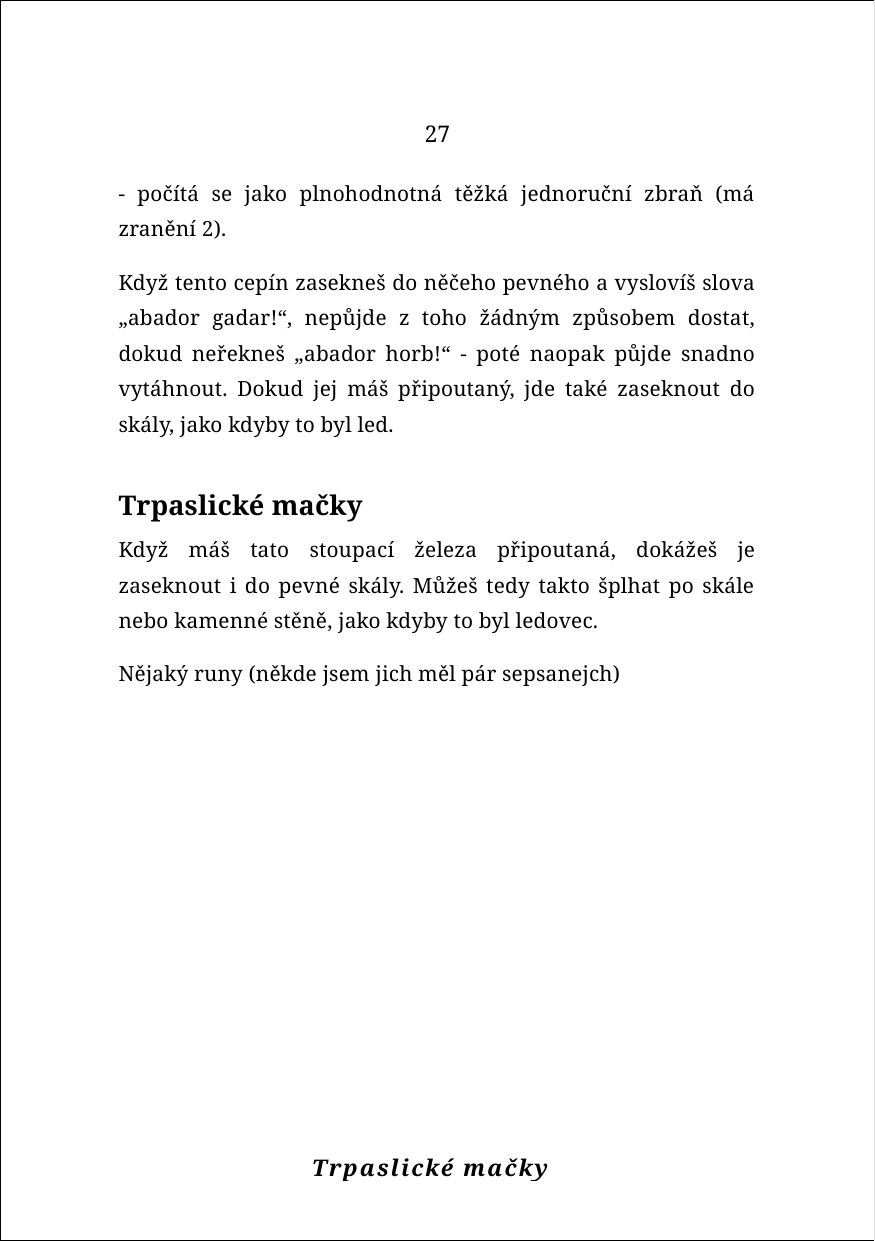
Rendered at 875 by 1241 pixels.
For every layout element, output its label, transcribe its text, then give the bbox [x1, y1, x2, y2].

text Když máš tato stoupací železa připoutaná, dokážeš je zaseknout i do pevné skály. Můžeš tedy takto šplhat po skále nebo kamenné stěně, jako kdyby to byl ledovec. [118, 535, 756, 635]
subtitle Trpaslické mačky [118, 487, 756, 523]
text Když tento cepín zasekneš do něčeho pevného a vyslovíš slova „abador gadar!“, nepůjde z toho žádným způsobem dostat, dokud neřekneš „abador horb!“ - poté naopak půjde snadno vytáhnout. Dokud jej máš připoutaný, jde také zaseknout do skály, jako kdyby to byl led. [118, 268, 756, 438]
text - počítá se jako plnohodnotná těžká jednoruční zbraň (má zranění 2). [118, 179, 756, 243]
text Nějaký runy (někde jsem jich měl pár sepsanejch) [118, 659, 756, 688]
